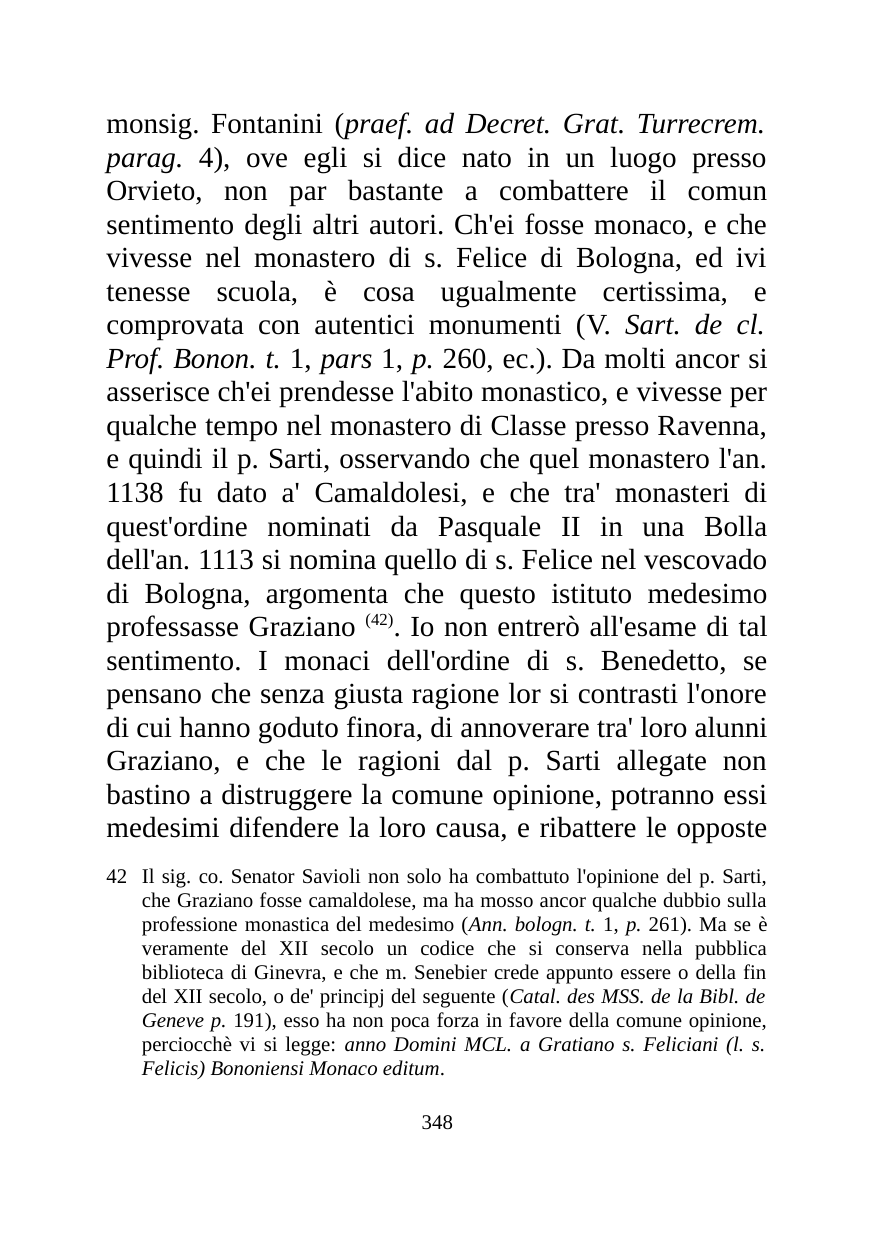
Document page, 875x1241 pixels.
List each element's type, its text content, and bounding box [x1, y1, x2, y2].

text Il sig. co. Senator Savioli non solo ha combattuto l'opinione del p. Sarti, che Graziano fosse camaldolese, ma ha mosso ancor qualche dubbio sulla professione monastica del medesimo (Ann. bologn. t. 1, p. 261). Ma se è veramente del XII secolo un codice che si conserva nella pubblica biblioteca di Ginevra, e che m. Senebier crede appunto essere o della fin del XII secolo, o de' principj del seguente (Catal. des MSS. de la Bibl. de Geneve p. 191), esso ha non poca forza in favore della comune opinione, perciocchè vi si legge: anno Domini MCL. a Gratiano s. Feliciani (l. s. Felicis) Bononiensi Monaco editum. [106, 864, 768, 1080]
text monsig. Fontanini (praef. ad Decret. Grat. Turrecrem. parag. 4), ove egli si dice nato in un luogo presso Orvieto, non par bastante a combattere il comun sentimento degli altri autori. Ch'ei fosse monaco, e che vivesse nel monastero di s. Felice di Bologna, ed ivi tenesse scuola, è cosa ugualmente certissima, e comprovata con autentici monumenti (V. Sart. de cl. Prof. Bonon. t. 1, pars 1, p. 260, ec.). Da molti ancor si asserisce ch'ei prendesse l'abito monastico, e vivesse per qualche tempo nel monastero di Classe presso Ravenna, e quindi il p. Sarti, osservando che quel monastero l'an. 1138 fu dato a' Camaldolesi, e che tra' monasteri di quest'ordine nominati da Pasquale II in una Bolla dell'an. 1113 si nomina quello di s. Felice nel vescovado di Bologna, argomenta che questo istituto medesimo professasse Graziano (). Io non entrerò all'esame di tal sentimento. I monaci dell'ordine di s. Benedetto, se pensano che senza giusta ragione lor si contrasti l'onore di cui hanno goduto finora, di annoverare tra' loro alunni Graziano, e che le ragioni dal p. Sarti allegate non bastino a distruggere la comune opinione, potranno essi medesimi difendere la loro causa, e ribattere le opposte [106, 106, 768, 844]
